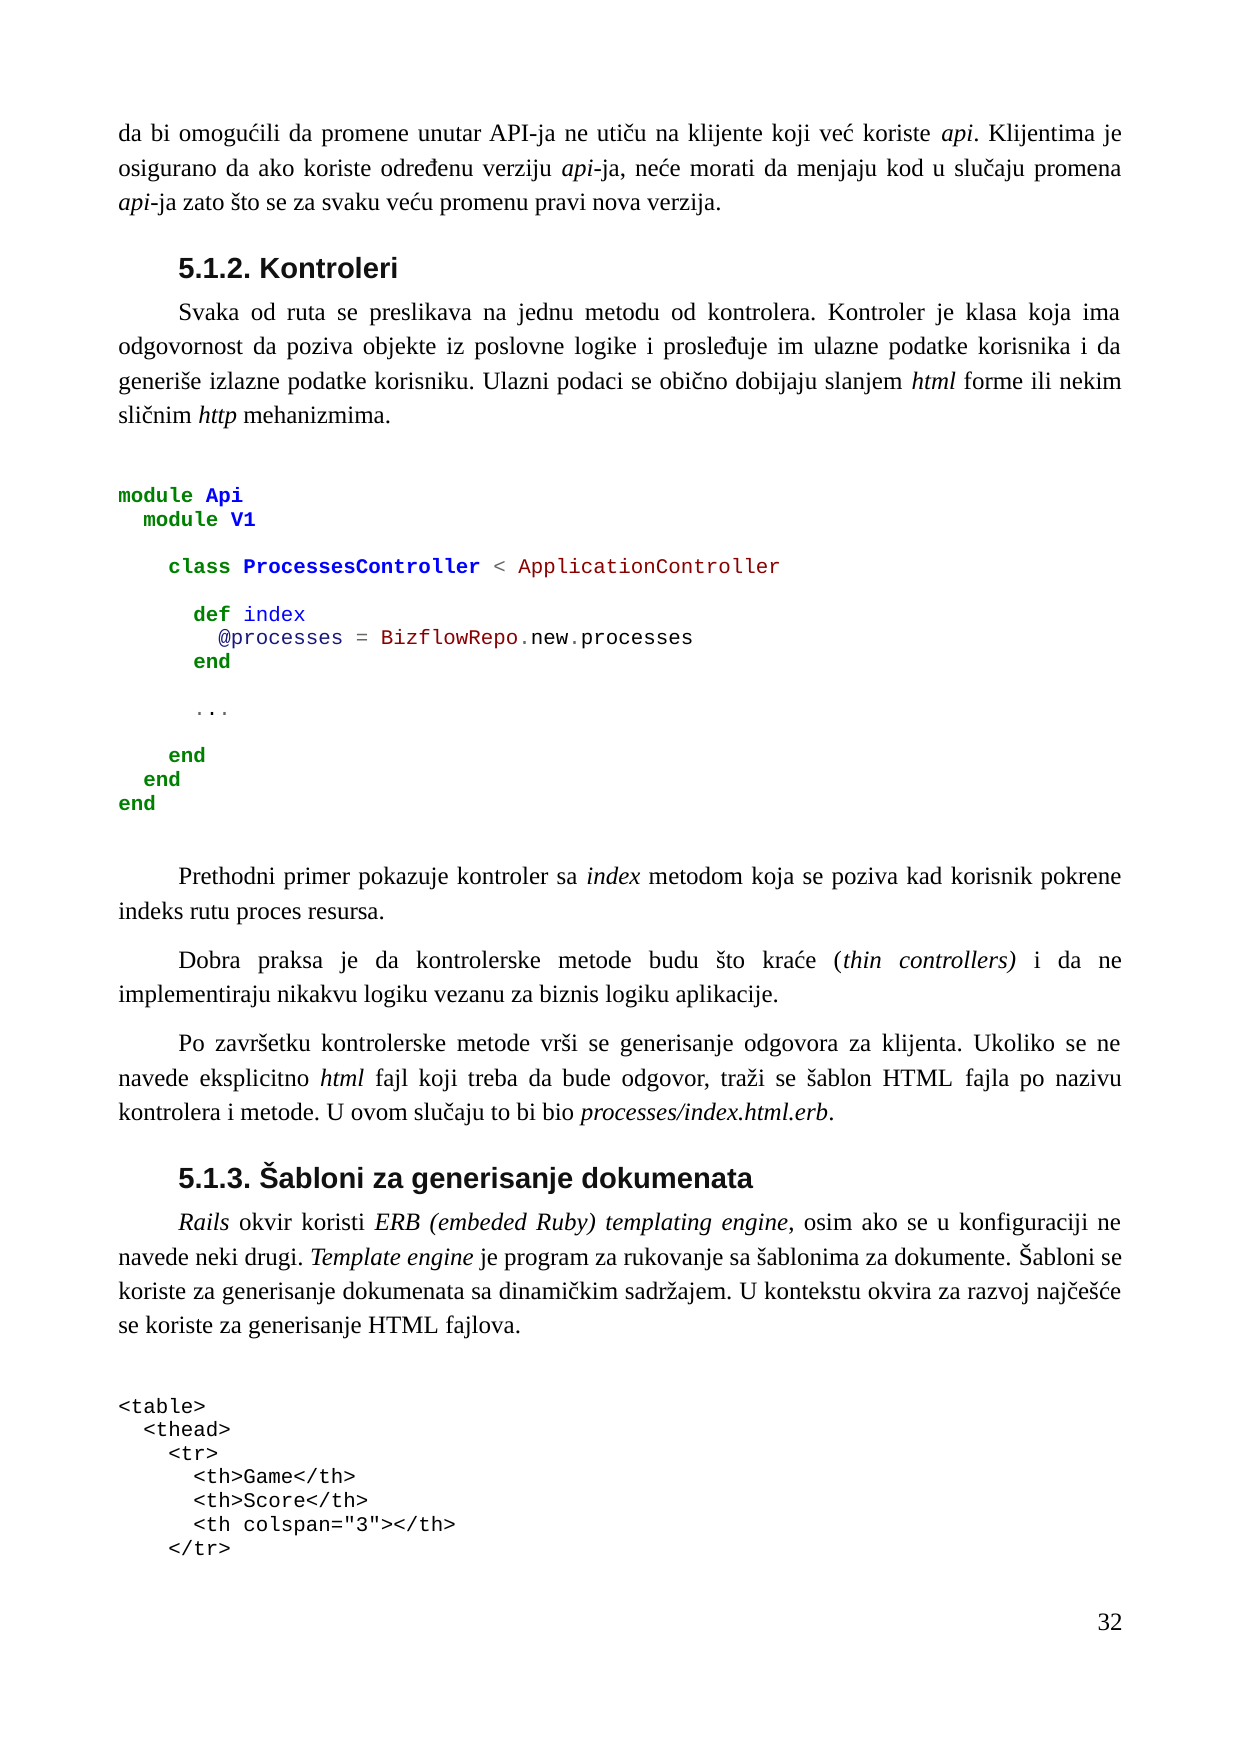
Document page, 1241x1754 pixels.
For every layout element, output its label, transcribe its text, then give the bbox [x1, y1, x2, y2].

text Prethodni primer pokazuje kontroler sa index metodom koja se poziva kad korisnik pokrene indeks rutu proces resursa. [118, 861, 1122, 924]
text Po završetku kontrolerske metode vrši se generisanje odgovora za klijenta. Ukoliko se ne navede eksplicitno html fajl koji treba da bude odgovor, traži se šablon HTML fajla po nazivu kontrolera i metode. U ovom slučaju to bi bio processes/index.html.erb. [118, 1028, 1122, 1126]
text da bi omogućili da promene unutar API-ja ne utiču na klijente koji već koriste api. Klijentima je osigurano da ako koriste određenu verziju api-ja, neće morati da menjaju kod u slučaju promena api-ja zato što se za svaku veću promenu pravi nova verzija. [118, 118, 1122, 216]
text module V1 [118, 509, 1122, 533]
text <th>Game</th> [118, 1467, 1122, 1490]
subtitle Šabloni za generisanje dokumenata [118, 1161, 1122, 1194]
text end [118, 651, 1122, 674]
text <tr> [118, 1443, 1122, 1467]
text <th colspan="3"></th> [118, 1514, 1122, 1537]
text class ProcessesController < ApplicationController [118, 556, 1122, 580]
text Rails okvir koristi ERB (embeded Ruby) templating engine, osim ako se u konfiguraciji ne navede neki drugi. Template engine je program za rukovanje sa šablonima za dokumente. Šabloni se koriste za generisanje dokumenata sa dinamičkim sadržajem. U kontekstu okvira za razvoj najčešće se koriste za generisanje HTML fajlova. [118, 1207, 1122, 1339]
text <table> [118, 1396, 1122, 1419]
text </tr> [118, 1537, 1122, 1561]
text <th>Score</th> [118, 1490, 1122, 1514]
text <thead> [118, 1419, 1122, 1443]
text Svaka od ruta se preslikava na jednu metodu od kontrolera. Kontroler je klasa koja ima odgovornost da poziva objekte iz poslovne logike i prosleđuje im ulazne podatke korisnika i da generiše izlazne podatke korisniku. Ulazni podaci se obično dobijaju slanjem html forme ili nekim sličnim http mehanizmima. [118, 297, 1122, 429]
text end [118, 745, 1122, 769]
text end [118, 793, 1122, 816]
text module Api [118, 485, 1122, 509]
text @processes = BizflowRepo.new.processes [118, 627, 1122, 651]
text ... [118, 698, 1122, 722]
text end [118, 769, 1122, 793]
text def index [118, 603, 1122, 627]
subtitle Kontroleri [118, 251, 1122, 284]
text Dobra praksa je da kontrolerske metode budu što kraće (thin controllers) i da ne implementiraju nikakvu logiku vezanu za biznis logiku aplikacije. [118, 945, 1122, 1008]
